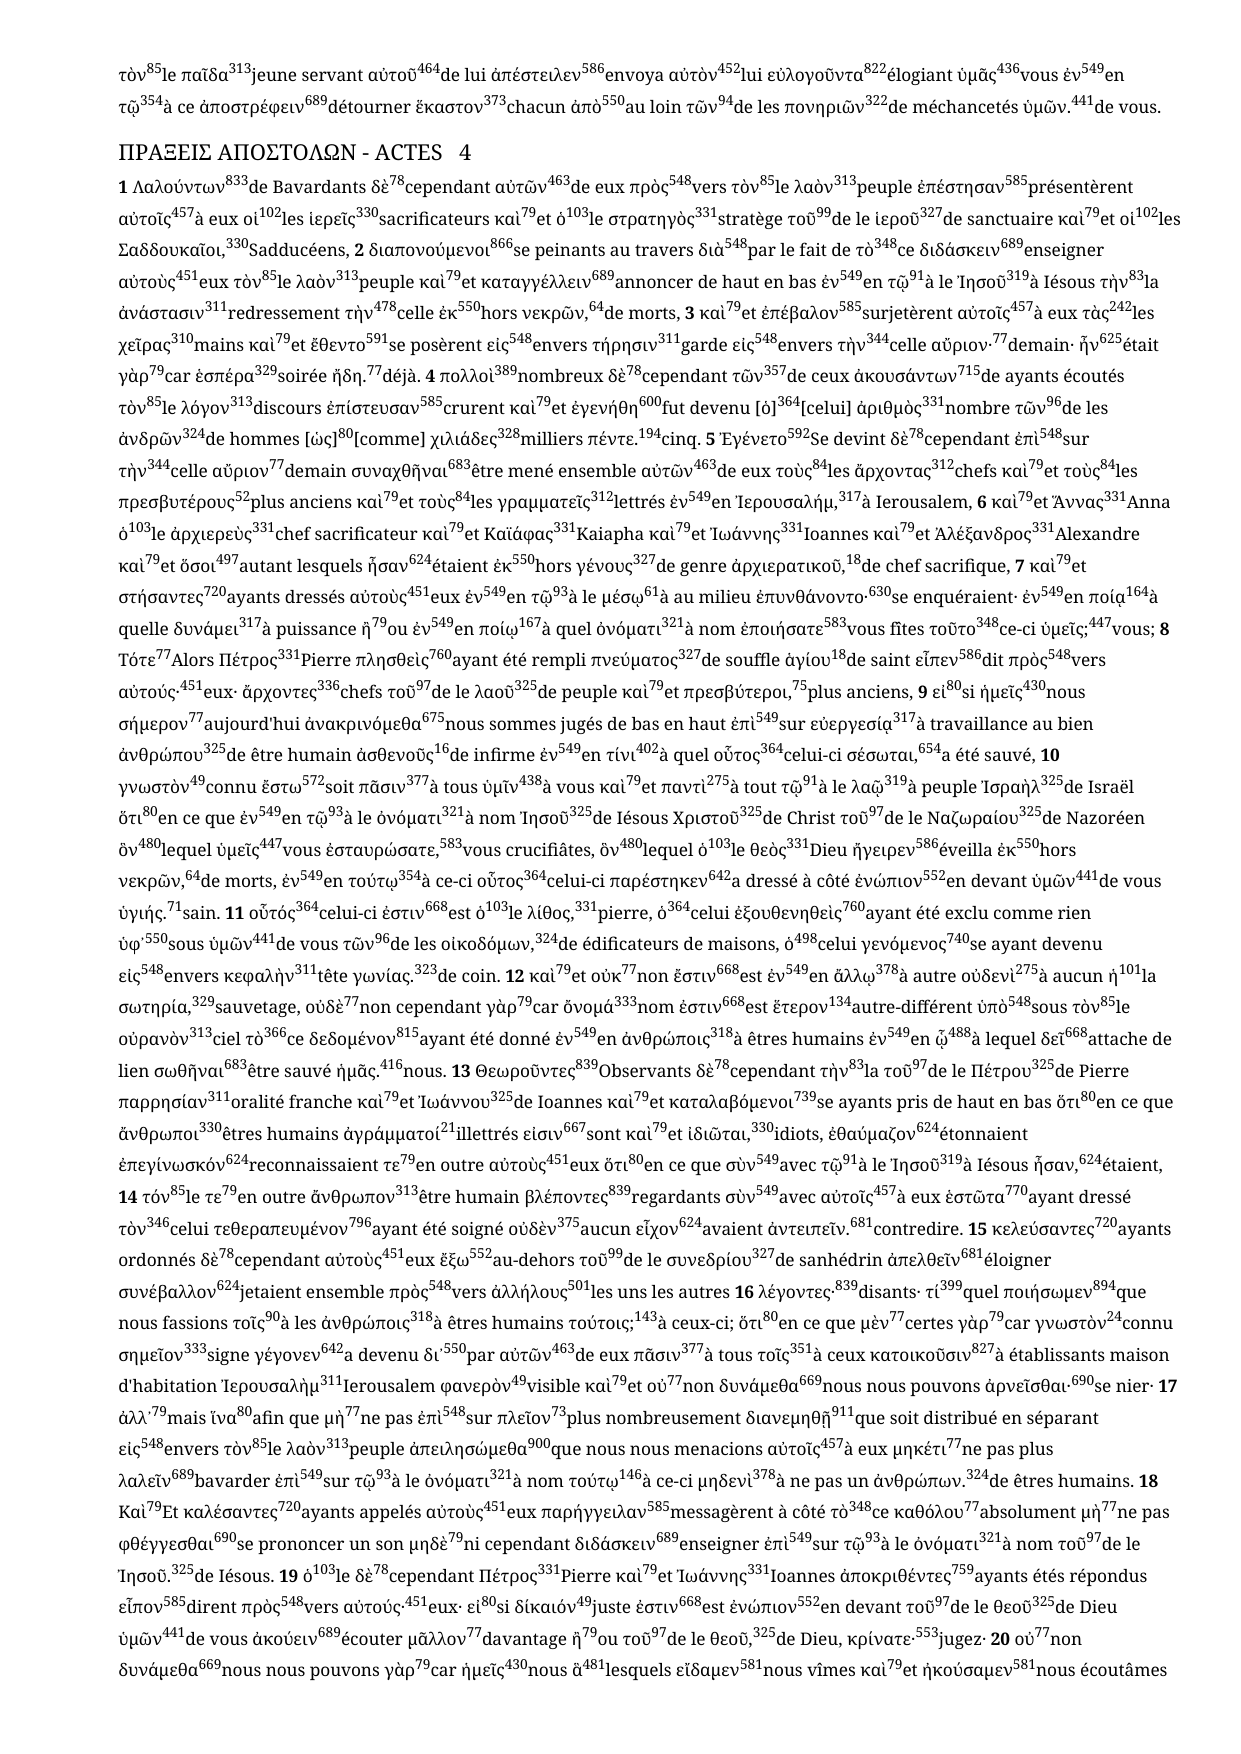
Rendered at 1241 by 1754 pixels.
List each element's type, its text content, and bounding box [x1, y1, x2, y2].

text ΠΡΑΞΕΙΣ ΑΠΟΣΤΟΛΩΝ - ACTES 4 [118, 137, 1181, 167]
text 1 Λαλούντων833de Bavardants δὲ78cependant αὐτῶν463de eux πρὸς548vers τὸν85le λαὸν313peuple ἐπέστησαν585présentèrent αὐτοῖς457à eux οἱ102les ἱερεῖς330sacrificateurs καὶ79et ὁ103le στρατηγὸς331stratège τοῦ99de le ἱεροῦ327de sanctuaire καὶ79et οἱ102les Σαδδουκαῖοι,330Sadducéens, 2 διαπονούμενοι866se peinants au travers διὰ548par le fait de τὸ348ce διδάσκειν689enseigner αὐτοὺς451eux τὸν85le λαὸν313peuple καὶ79et καταγγέλλειν689annoncer de haut en bas ἐν549en τῷ91à le Ἰησοῦ319à Iésous τὴν83la ἀνάστασιν311redressement τὴν478celle ἐκ550hors νεκρῶν,64de morts, 3 καὶ79et ἐπέβαλον585surjetèrent αὐτοῖς457à eux τὰς242les χεῖρας310mains καὶ79et ἔθεντο591se posèrent εἰς548envers τήρησιν311garde εἰς548envers τὴν344celle αὔριον·77demain· ἦν625était γὰρ79car ἑσπέρα329soirée ἤδη.77déjà. 4 πολλοὶ389nombreux δὲ78cependant τῶν357de ceux ἀκουσάντων715de ayants écoutés τὸν85le λόγον313discours ἐπίστευσαν585crurent καὶ79et ἐγενήθη600fut devenu [ὁ]364[celui] ἀριθμὸς331nombre τῶν96de les ἀνδρῶν324de hommes [ὡς]80[comme] χιλιάδες328milliers πέντε.194cinq. 5 Ἐγένετο592Se devint δὲ78cependant ἐπὶ548sur τὴν344celle αὔριον77demain συναχθῆναι683être mené ensemble αὐτῶν463de eux τοὺς84les ἄρχοντας312chefs καὶ79et τοὺς84les πρεσβυτέρους52plus anciens καὶ79et τοὺς84les γραμματεῖς312lettrés ἐν549en Ἰερουσαλήμ,317à Ierousalem, 6 καὶ79et Ἅννας331Anna ὁ103le ἀρχιερεὺς331chef sacrificateur καὶ79et Καϊάφας331Kaiapha καὶ79et Ἰωάννης331Ioannes καὶ79et Ἀλέξανδρος331Alexandre καὶ79et ὅσοι497autant lesquels ἦσαν624étaient ἐκ550hors γένους327de genre ἀρχιερατικοῦ,18de chef sacrifique, 7 καὶ79et στήσαντες720ayants dressés αὐτοὺς451eux ἐν549en τῷ93à le μέσῳ61à au milieu ἐπυνθάνοντο·630se enquéraient· ἐν549en ποίᾳ164à quelle δυνάμει317à puissance ἢ79ou ἐν549en ποίῳ167à quel ὀνόματι321à nom ἐποιήσατε583vous fîtes τοῦτο348ce-ci ὑμεῖς;447vous; 8 Τότε77Alors Πέτρος331Pierre πλησθεὶς760ayant été rempli πνεύματος327de souffle ἁγίου18de saint εἶπεν586dit πρὸς548vers αὐτούς·451eux· ἄρχοντες336chefs τοῦ97de le λαοῦ325de peuple καὶ79et πρεσβύτεροι,75plus anciens, 9 εἰ80si ἡμεῖς430nous σήμερον77aujourd'hui ἀνακρινόμεθα675nous sommes jugés de bas en haut ἐπὶ549sur εὐεργεσίᾳ317à travaillance au bien ἀνθρώπου325de être humain ἀσθενοῦς16de infirme ἐν549en τίνι402à quel οὗτος364celui-ci σέσωται,654a été sauvé, 10 γνωστὸν49connu ἔστω572soit πᾶσιν377à tous ὑμῖν438à vous καὶ79et παντὶ275à tout τῷ91à le λαῷ319à peuple Ἰσραὴλ325de Israël ὅτι80en ce que ἐν549en τῷ93à le ὀνόματι321à nom Ἰησοῦ325de Iésous Χριστοῦ325de Christ τοῦ97de le Ναζωραίου325de Nazoréen ὃν480lequel ὑμεῖς447vous ἐσταυρώσατε,583vous crucifiâtes, ὃν480lequel ὁ103le θεὸς331Dieu ἤγειρεν586éveilla ἐκ550hors νεκρῶν,64de morts, ἐν549en τούτῳ354à ce-ci οὗτος364celui-ci παρέστηκεν642a dressé à côté ἐνώπιον552en devant ὑμῶν441de vous ὑγιής.71sain. 11 οὗτός364celui-ci ἐστιν668est ὁ103le λίθος,331pierre, ὁ364celui ἐξουθενηθεὶς760ayant été exclu comme rien ὑφ᾽550sous ὑμῶν441de vous τῶν96de les οἰκοδόμων,324de édificateurs de maisons, ὁ498celui γενόμενος740se ayant devenu εἰς548envers κεφαλὴν311tête γωνίας.323de coin. 12 καὶ79et οὐκ77non ἔστιν668est ἐν549en ἄλλῳ378à autre οὐδενὶ275à aucun ἡ101la σωτηρία,329sauvetage, οὐδὲ77non cependant γὰρ79car ὄνομά333nom ἐστιν668est ἕτερον134autre-différent ὑπὸ548sous τὸν85le οὐρανὸν313ciel τὸ366ce δεδομένον815ayant été donné ἐν549en ἀνθρώποις318à êtres humains ἐν549en ᾧ488à lequel δεῖ668attache de lien σωθῆναι683être sauvé ἡμᾶς.416nous. 13 Θεωροῦντες839Observants δὲ78cependant τὴν83la τοῦ97de le Πέτρου325de Pierre παρρησίαν311oralité franche καὶ79et Ἰωάννου325de Ioannes καὶ79et καταλαβόμενοι739se ayants pris de haut en bas ὅτι80en ce que ἄνθρωποι330êtres humains ἀγράμματοί21illettrés εἰσιν667sont καὶ79et ἰδιῶται,330idiots, ἐθαύμαζον624étonnaient ἐπεγίνωσκόν624reconnaissaient τε79en outre αὐτοὺς451eux ὅτι80en ce que σὺν549avec τῷ91à le Ἰησοῦ319à Iésous ἦσαν,624étaient, 14 τόν85le τε79en outre ἄνθρωπον313être humain βλέποντες839regardants σὺν549avec αὐτοῖς457à eux ἑστῶτα770ayant dressé τὸν346celui τεθεραπευμένον796ayant été soigné οὐδὲν375aucun εἶχον624avaient ἀντειπεῖν.681contredire. 15 κελεύσαντες720ayants ordonnés δὲ78cependant αὐτοὺς451eux ἔξω552au-dehors τοῦ99de le συνεδρίου327de sanhédrin ἀπελθεῖν681éloigner συνέβαλλον624jetaient ensemble πρὸς548vers ἀλλήλους501les uns les autres 16 λέγοντες·839disants· τί399quel ποιήσωμεν894que nous fassions τοῖς90à les ἀνθρώποις318à êtres humains τούτοις;143à ceux-ci; ὅτι80en ce que μὲν77certes γὰρ79car γνωστὸν24connu σημεῖον333signe γέγονεν642a devenu δι᾽550par αὐτῶν463de eux πᾶσιν377à tous τοῖς351à ceux κατοικοῦσιν827à établissants maison d'habitation Ἰερουσαλὴμ311Ierousalem φανερὸν49visible καὶ79et οὐ77non δυνάμεθα669nous nous pouvons ἀρνεῖσθαι·690se nier· 17 ἀλλ᾽79mais ἵνα80afin que μὴ77ne pas ἐπὶ548sur πλεῖον73plus nombreusement διανεμηθῇ911que soit distribué en séparant εἰς548envers τὸν85le λαὸν313peuple ἀπειλησώμεθα900que nous nous menacions αὐτοῖς457à eux μηκέτι77ne pas plus λαλεῖν689bavarder ἐπὶ549sur τῷ93à le ὀνόματι321à nom τούτῳ146à ce-ci μηδενὶ378à ne pas un ἀνθρώπων.324de êtres humains. 18 Καὶ79Et καλέσαντες720ayants appelés αὐτοὺς451eux παρήγγειλαν585messagèrent à côté τὸ348ce καθόλου77absolument μὴ77ne pas φθέγγεσθαι690se prononcer un son μηδὲ79ni cependant διδάσκειν689enseigner ἐπὶ549sur τῷ93à le ὀνόματι321à nom τοῦ97de le Ἰησοῦ.325de Iésous. 19 ὁ103le δὲ78cependant Πέτρος331Pierre καὶ79et Ἰωάννης331Ioannes ἀποκριθέντες759ayants étés répondus εἶπον585dirent πρὸς548vers αὐτούς·451eux· εἰ80si δίκαιόν49juste ἐστιν668est ἐνώπιον552en devant τοῦ97de le θεοῦ325de Dieu ὑμῶν441de vous ἀκούειν689écouter μᾶλλον77davantage ἢ79ou τοῦ97de le θεοῦ,325de Dieu, κρίνατε·553jugez· 20 οὐ77non δυνάμεθα669nous nous pouvons γὰρ79car ἡμεῖς430nous ἃ481lesquels εἴδαμεν581nous vîmes καὶ79et ἠκούσαμεν581nous écoutâmes μὴ77ne pas λαλεῖν.689bavarder. 21 οἱ468ceux δὲ78cependant προσαπειλησάμενοι739se ayants menacés auprès ἀπέλυσαν585délièrent au loin αὐτούς,451eux, μηδὲν375ne pas un εὑρίσκοντες839trouvants τὸ348ce πῶς77comment? κολάσωνται904que se corrigent αὐτούς,451eux, διὰ548par le fait de τὸν85le λαόν,313peuple, ὅτι80en ce que πάντες389tous ἐδόξαζον624glorifiaient τὸν85le θεὸν313Dieu ἐπὶ549sur τῷ354à ce γεγονότι·775à ayant devenu· 22 ἐτῶν326de ans γὰρ79car ἦν625était πλειόνων17de plus nombreusement τεσσεράκοντα192de quarante ὁ103le ἄνθρωπος331être humain ἐφ᾽548sur ὃν480lequel γεγόνει659avait devenu τὸ105le σημεῖον333signe τοῦτο158ce-ci τῆς95de la ἰάσεως.323de guérison. 23 Ἀπολυθέντες759Ayants étés déliés au loin δὲ78cependant ἦλθον585vinrent πρὸς548vers τοὺς244les ἰδίους345en propres καὶ79et ἀπήγγειλαν585rapportèrent annonce ὅσα481autant lesquels πρὸς548vers αὐτοὺς451eux οἱ102les ἀρχιερεῖς330chefs sacrificateurs καὶ79et οἱ102les πρεσβύτεροι70plus anciens εἶπαν.585dirent. 24 οἱ497ceux δὲ78cependant ἀκούσαντες720ayants écoutés ὁμοθυμαδὸν77en même fureur ἦραν585levèrent φωνὴν311voix πρὸς548vers τὸν85le θεὸν313Dieu καὶ79et εἶπαν·585dirent· δέσποτα,337despote, σὺ448toi ὁ103le ποιήσας721ayant fait τὸν85le οὐρανὸν313ciel καὶ79et τὴν83la γῆν311terre καὶ79et τὴν83la θάλασσαν311mer καὶ79et πάντα270tous τὰ347ces ἐν549en αὐτοῖς,459à eux, 25 ὁ364celui τοῦ97de le πατρὸς325de père ἡμῶν423de nous διὰ550par πνεύματος327de souffle ἁγίου18de saint στόματος327de bouche Δαυὶδ325de Dauid παιδός325de jeune servant σου442de toi εἰπών·721ayant dit· ἱνατί77pourquoi ἐφρύαξαν585frémirent ἔθνη332ethnies καὶ79et λαοὶ330peuples ἐμελέτησαν585occupèrent κενά;54vides; 26 παρέστησαν585dressèrent à côté οἱ102les βασιλεῖς330rois τῆς95de la γῆς323de terre καὶ79et οἱ102les ἄρχοντες330chefs συνήχθησαν599furent mené ensemble ἐπὶ548sur τὸ87le αὐτὸ545même κατὰ550contre τοῦ97de le κυρίου325de Maître καὶ79et κατὰ550contre τοῦ97de le χριστοῦ325de Christ αὐτοῦ.464de lui. 27 συνήχθησαν599furent mené ensemble γὰρ79car ἐπ᾽550sur ἀληθείας323de vérité ἐν549en τῇ89à la πόλει317à cité ταύτῃ142à celle-ci ἐπὶ548sur τὸν85le ἅγιον4saint παῖδά313jeune servant σου442de toi Ἰησοῦν313Iésous ὃν480lequel ἔχρισας,584tu oignis, Ἡρῴδης331Hérode τε79en outre καὶ79et Πόντιος331Pontius Πιλᾶτος331Pilatus σὺν549avec ἔθνεσιν320à ethnies καὶ79et λαοῖς318à peuples Ἰσραήλ,325de Israël, 28 ποιῆσαι681faire ὅσα481autant lesquels ἡ101la χείρ329main σου442de toi καὶ79et ἡ101la βουλή329dessein [σου]442[de toi] προώρισεν586prédétermina γενέσθαι.682se devenir. 29 καὶ79et τὰ347ces νῦν,77maintenant, κύριε,337Maître, ἔπιδε554vois dessus ἐπὶ548sur τὰς82les ἀπειλὰς310menaces αὐτῶν463de eux καὶ79et δὸς554donne τοῖς90à les δούλοις318à mâles esclaves σου442de toi μετὰ550avec παρρησίας323de oralité franche πάσης279de toute λαλεῖν689bavarder τὸν85le λόγον313discours σου,442de toi, 30 ἐν549en τῷ354à ce τὴν83la χεῖρά311main [σου]442[de toi] ἐκτείνειν689étendre σε437toi εἰς548envers ἴασιν311guérison καὶ79et σημεῖα314signes καὶ79et τέρατα314prodiges γίνεσθαι690se devenir διὰ550par τοῦ99de le ὀνόματος327de nom τοῦ97de le ἁγίου16de saint παιδός325de jeune servant σου442de toi Ἰησοῦ.325de Iésous. 31 καὶ79et δεηθέντων753de ayants étés attachés de lien αὐτῶν463de eux ἐσαλεύθη600fut ébranlé ὁ103le τόπος331lieu ἐν549en ᾧ486à lequel ἦσαν624étaient συνηγμένοι,812ayants étés menés ensemble, καὶ79et ἐπλήσθησαν599furent rempli ἅπαντες389en totalités τοῦ99de le ἁγίου18de saint πνεύματος327de souffle καὶ79et ἐλάλουν624bavardaient τὸν85le λόγον313discours τοῦ97de le θεοῦ325de Dieu μετὰ550avec παρρησίας.323de oralité franche. 32 Τοῦ99de Le δὲ78cependant πλήθους327de multitude τῶν357de ceux πιστευσάντων715de ayants crus ἦν625était καρδία329coeur καὶ79et ψυχὴ329âme μία,195une, καὶ79et οὐδὲ79non cependant εἷς71un τι375un quelconque τῶν359de ces ὑπαρχόντων835de subsistants αὐτῷ458à lui ἔλεγεν625disait ἴδιον346en propre εἶναι689être ἀλλ᾽79mais ἦν625était αὐτοῖς457à eux πάντα391tous κοινά.48communs. 33 καὶ79et δυνάμει317à puissance μεγάλῃ8à grande ἀπεδίδουν624redonnaient τὸ87le μαρτύριον315témoignage οἱ102les ἀπόστολοι330envoyés τῆς95de la ἀναστάσεως323de redressement τοῦ97de le κυρίου325de Maître Ἰησοῦ,325de Iésous, χάρις329grâce τε79en outre μεγάλη20grande ἦν625était ἐπὶ548sur πάντας268tous αὐτούς.451eux. 34 οὐδὲ77non cependant γὰρ79car ἐνδεής71nécessiteux τις287un quelconque ἦν625était ἐν549en αὐτοῖς·457à eux· ὅσοι302autant lesquels γὰρ79car κτήτορες330possesseurs χωρίων326de emplacements ἢ79ou οἰκιῶν322de maisons d'habitations ὑπῆρχον,624subsistaient, πωλοῦντες839troquants ἔφερον624portaient τὰς82les τιμὰς310valeurs τῶν359de ces πιπρασκομένων886de étants vendus 35 καὶ79et ἐτίθουν624posaient παρὰ548à côté τοὺς84les πόδας312pieds τῶν96de les ἀποστόλων,324de envoyés, διεδίδετο636était distribué δὲ78cependant ἑκάστῳ378à chacun καθότι77de haut en bas en ce que ἄν340le cas échéant τις390un quelconque χρείαν311besoin εἶχεν.625avait. 36 Ἰωσὴφ331Ioseph δὲ78cependant ὁ364celui ἐπικληθεὶς760ayant été surnommé Βαρναβᾶς331Bar-Nabas ἀπὸ550au loin τῶν96de les ἀποστόλων,324de envoyés, ὅ500lequel ἐστιν668est μεθερμηνευόμενον893étant traduit υἱὸς331fils παρακλήσεως,323de appel à côté, Λευίτης,331Lévite, Κύπριος331Chypriote τῷ93à le γένει,321à genre, 37 ὑπάρχοντος834de subsistant αὐτῷ458à lui ἀγροῦ325de champ πωλήσας721ayant troqué ἤνεγκεν586porta τὸ87le χρῆμα315chose de besoin καὶ79et ἔθηκεν586posa παρὰ548à côté τοὺς84les πόδας312pieds τῶν96de les ἀποστόλων.324de envoyés. [118, 171, 1181, 1682]
